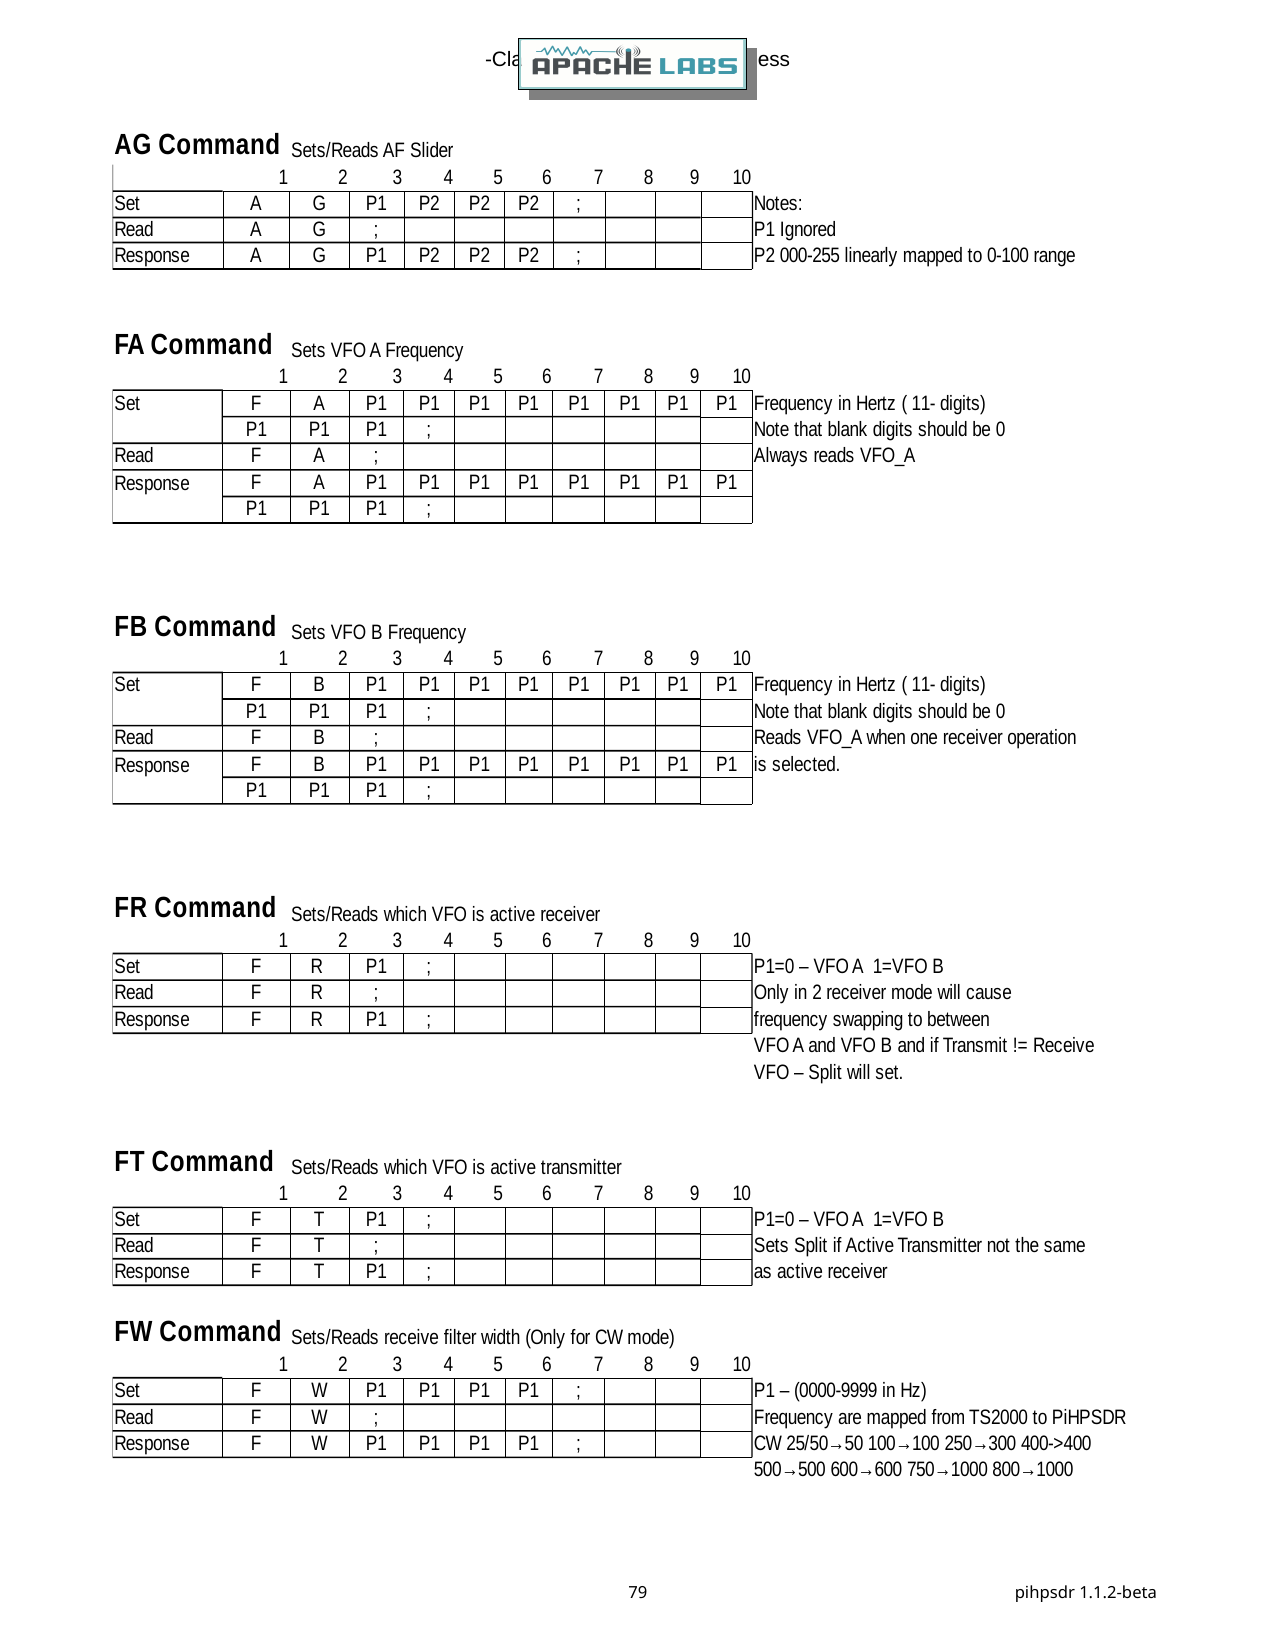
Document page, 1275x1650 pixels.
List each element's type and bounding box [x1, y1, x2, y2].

picture [521, 40, 744, 87]
